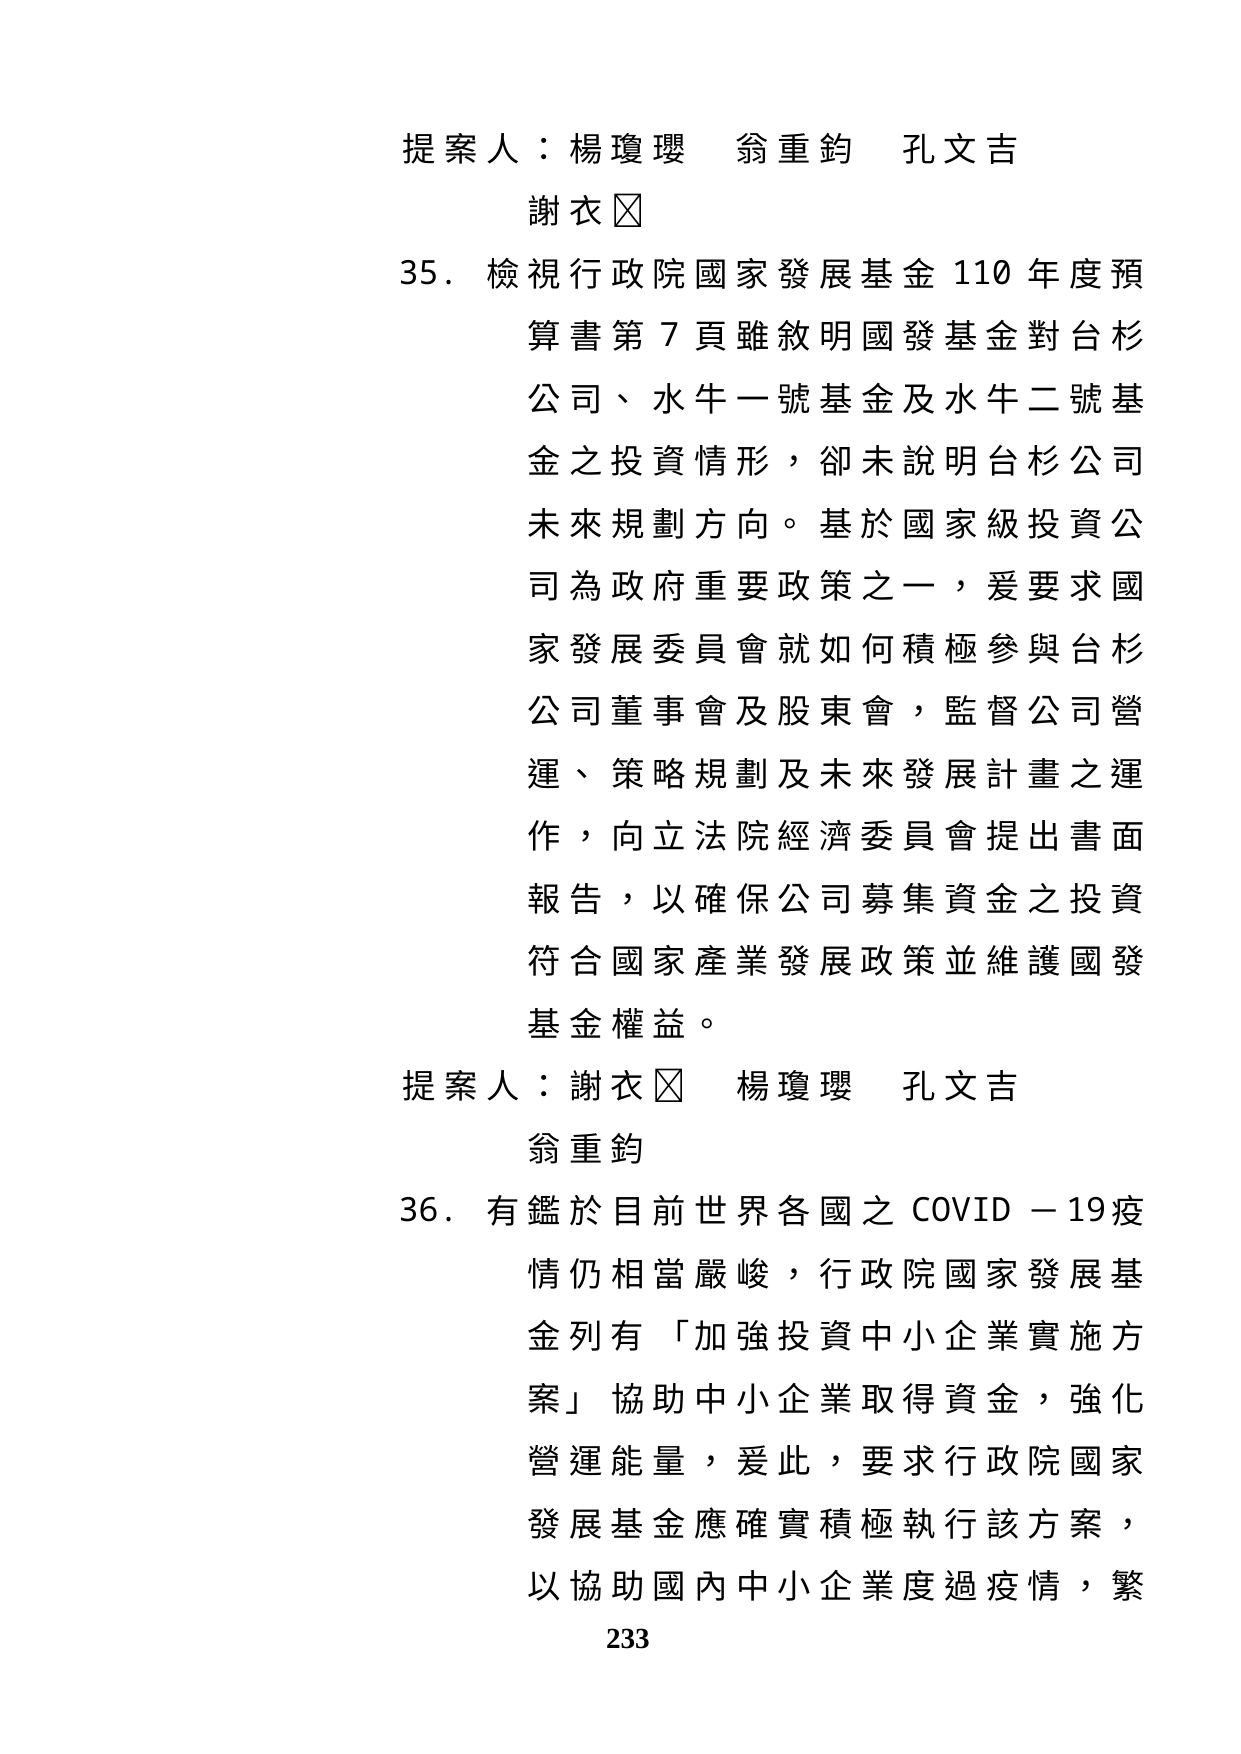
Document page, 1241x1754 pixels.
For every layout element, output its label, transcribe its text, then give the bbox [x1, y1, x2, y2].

text 提案人：楊瓊瓔 翁重鈞 孔文吉 謝衣 [384, 105, 1044, 230]
list 檢視行政院國家發展基金110年度預算書第7頁雖敘明國發基金對台杉公司、水牛一號基金及水牛二號基金之投資情形，卻未說明台杉公司未來規劃方向。基於國家級投資公司為政府重要政策之一，爰要求國家發展委員會就如何積極參與台杉公司董事會及股東會，監督公司營運、策略規劃及未來發展計畫之運作，向立法院經濟委員會提出書面報告，以確保公司募集資金之投資符合國家產業發展政策並維護國發基金權益。 [396, 230, 1148, 1042]
list 有鑑於目前世界各國之COVID－19疫情仍相當嚴峻，行政院國家發展基金列有「加強投資中小企業實施方案」協助中小企業取得資金，強化營運能量，爰此，要求行政院國家發展基金應確實積極執行該方案，以協助國內中小企業度過疫情，繁 [396, 1167, 1148, 1605]
text 提案人：謝衣 楊瓊瓔 孔文吉 翁重鈞 [384, 1042, 1044, 1167]
